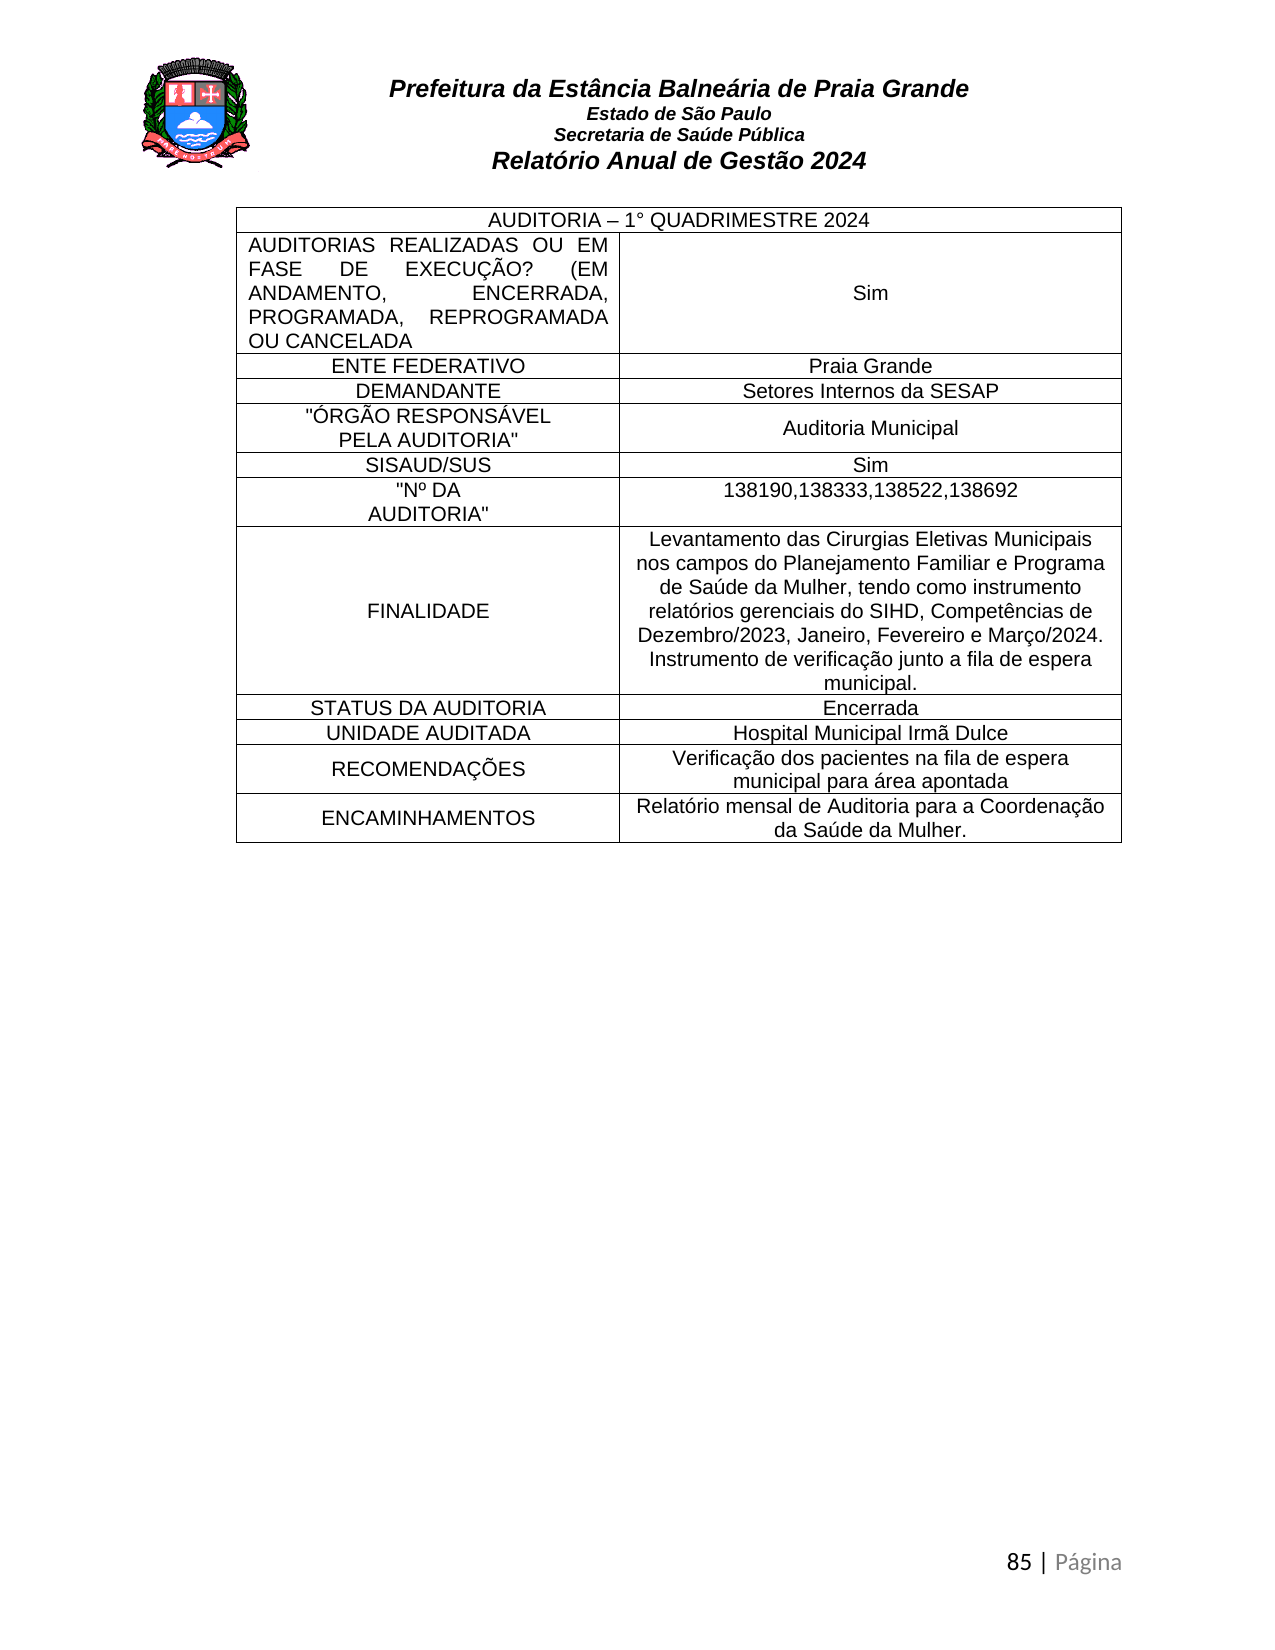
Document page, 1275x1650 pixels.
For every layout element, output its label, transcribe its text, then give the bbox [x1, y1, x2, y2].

table_cell UNIDADE AUDITADA [237, 720, 619, 744]
table_cell DEMANDANTE [237, 379, 619, 403]
picture [132, 55, 259, 172]
table_cell 138190,138333,138522,138692 [620, 478, 1121, 526]
table_cell "Nº DA AUDITORIA" [237, 478, 619, 526]
table_cell Hospital Municipal Irmã Dulce [620, 720, 1121, 744]
table_cell Verificação dos pacientes na fila de espera municipal para área apontada [620, 745, 1121, 793]
table_cell SISAUD/SUS [237, 453, 619, 477]
table_cell ENTE FEDERATIVO [237, 354, 619, 378]
table_cell Setores Internos da SESAP [620, 379, 1121, 403]
table_cell ENCAMINHAMENTOS [237, 794, 619, 842]
table_header AUDITORIA – 1° QUADRIMESTRE 2024 [237, 208, 1121, 232]
table_cell Sim [620, 453, 1121, 477]
table_cell Sim [620, 233, 1121, 353]
table_cell RECOMENDAÇÕES [237, 745, 619, 793]
table_cell AUDITORIAS REALIZADAS OU EM FASE DE EXECUÇÃO? (EM ANDAMENTO, ENCERRADA, PROGRAMADA, REPROGRAMADA OU CANCELADA [237, 233, 619, 353]
table_cell Praia Grande [620, 354, 1121, 378]
table_cell STATUS DA AUDITORIA [237, 695, 619, 719]
table_cell FINALIDADE [237, 527, 619, 694]
table_cell Encerrada [620, 695, 1121, 719]
table_cell Levantamento das Cirurgias Eletivas Municipais nos campos do Planejamento Familiar e Programa de Saúde da Mulher, tendo como instrumento relatórios gerenciais do SIHD, Competências de Dezembro/2023, Janeiro, Fevereiro e Março/2024. Instrumento de verificação junto a fila de espera municipal. [620, 527, 1121, 694]
table_cell "ÓRGÃO RESPONSÁVEL PELA AUDITORIA" [237, 404, 619, 452]
table_cell Relatório mensal de Auditoria para a Coordenação da Saúde da Mulher. [620, 794, 1121, 842]
table_cell Auditoria Municipal [620, 404, 1121, 452]
